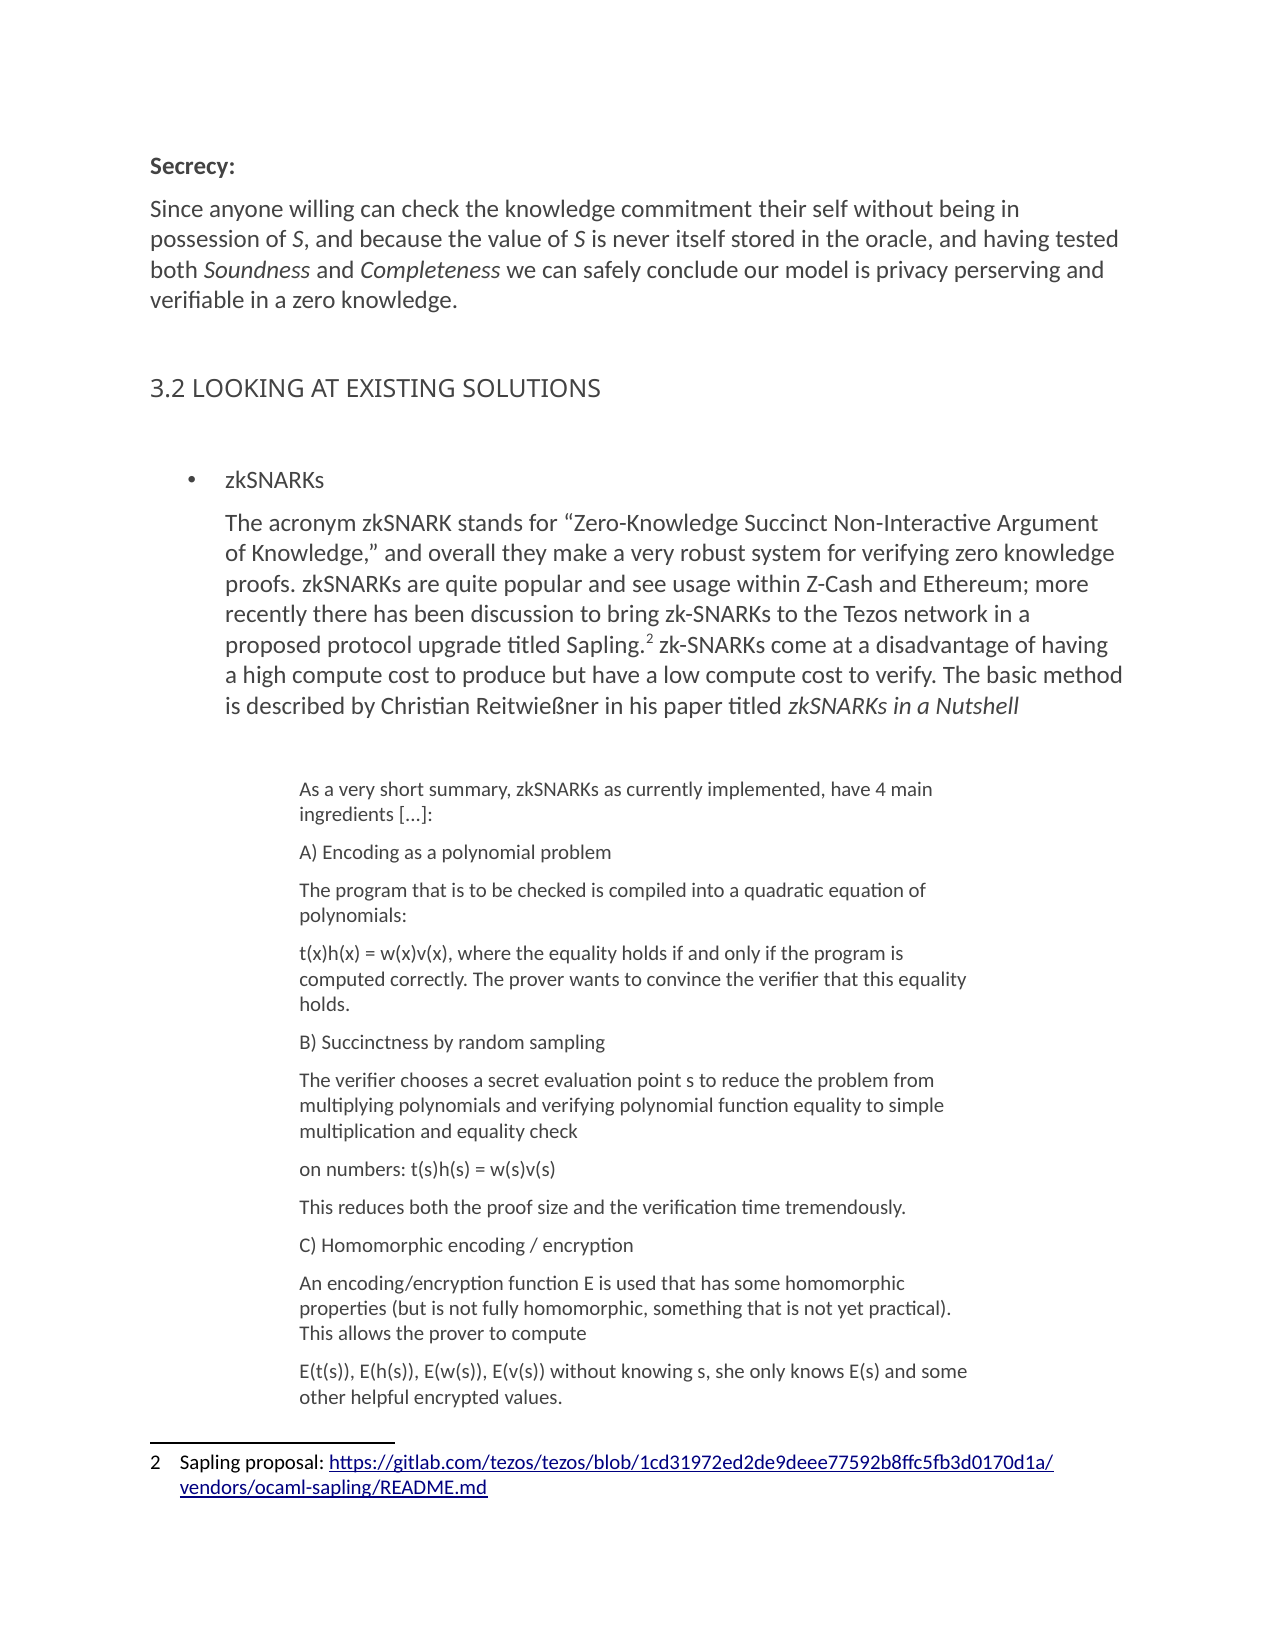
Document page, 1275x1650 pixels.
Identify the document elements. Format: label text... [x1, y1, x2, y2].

text C) Homomorphic encoding / encryption [299, 1232, 975, 1257]
text Secrecy: [150, 150, 1125, 181]
text 3.2 LOOKING AT EXISTING SOLUTIONS [150, 371, 1125, 405]
list Sapling proposal: https://gitlab.com/tezos/tezos/blob/1cd31972ed2de9deee77592b8ffc5fb3d0170d1a/vendors/ocaml-sapling/README.md [150, 1449, 1125, 1500]
text on numbers: t(s)h(s) = w(s)v(s) [299, 1156, 975, 1181]
text The verifier chooses a secret evaluation point s to reduce the problem from multiplying polynomials and verifying polynomial function equality to simple multiplication and equality check [299, 1067, 975, 1143]
text This reduces both the proof size and the verification time tremendously. [299, 1194, 975, 1219]
text E(t(s)), E(h(s)), E(w(s)), E(v(s)) without knowing s, she only knows E(s) and some other helpful encrypted values. [299, 1358, 975, 1409]
text B) Succinctness by random sampling [299, 1029, 975, 1055]
text The program that is to be checked is compiled into a quadratic equation of polynomials: [299, 877, 975, 928]
list The acronym zkSNARK stands for “Zero-Knowledge Succinct Non-Interactive Argument of Knowledge,” and overall they make a very robust system for verifying zero knowledge proofs. zkSNARKs are quite popular and see usage within Z-Cash and Ethereum; more recently there has been discussion to bring zk-SNARKs to the Tezos network in a proposed protocol upgrade titled Sapling. zk-SNARKs come at a disadvantage of having a high compute cost to produce but have a low compute cost to verify. The basic method is described by Christian Reitwießner in his paper titled zkSNARKs in a Nutshell [187, 507, 1125, 720]
text A) Encoding as a polynomial problem [299, 839, 975, 865]
list zkSNARKs [187, 464, 1125, 494]
text Since anyone willing can check the knowledge commitment their self without being in possession of S, and because the value of S is never itself stored in the oracle, and having tested both Soundness and Completeness we can safely conclude our model is privacy perserving and verifiable in a zero knowledge. [150, 193, 1125, 315]
text An encoding/encryption function E is used that has some homomorphic properties (but is not fully homomorphic, something that is not yet practical). This allows the prover to compute [299, 1270, 975, 1346]
text As a very short summary, zkSNARKs as currently implemented, have 4 main ingredients [...]: [299, 776, 975, 827]
text t(x)h(x) = w(x)v(x), where the equality holds if and only if the program is computed correctly. The prover wants to convince the verifier that this equality holds. [299, 941, 975, 1017]
